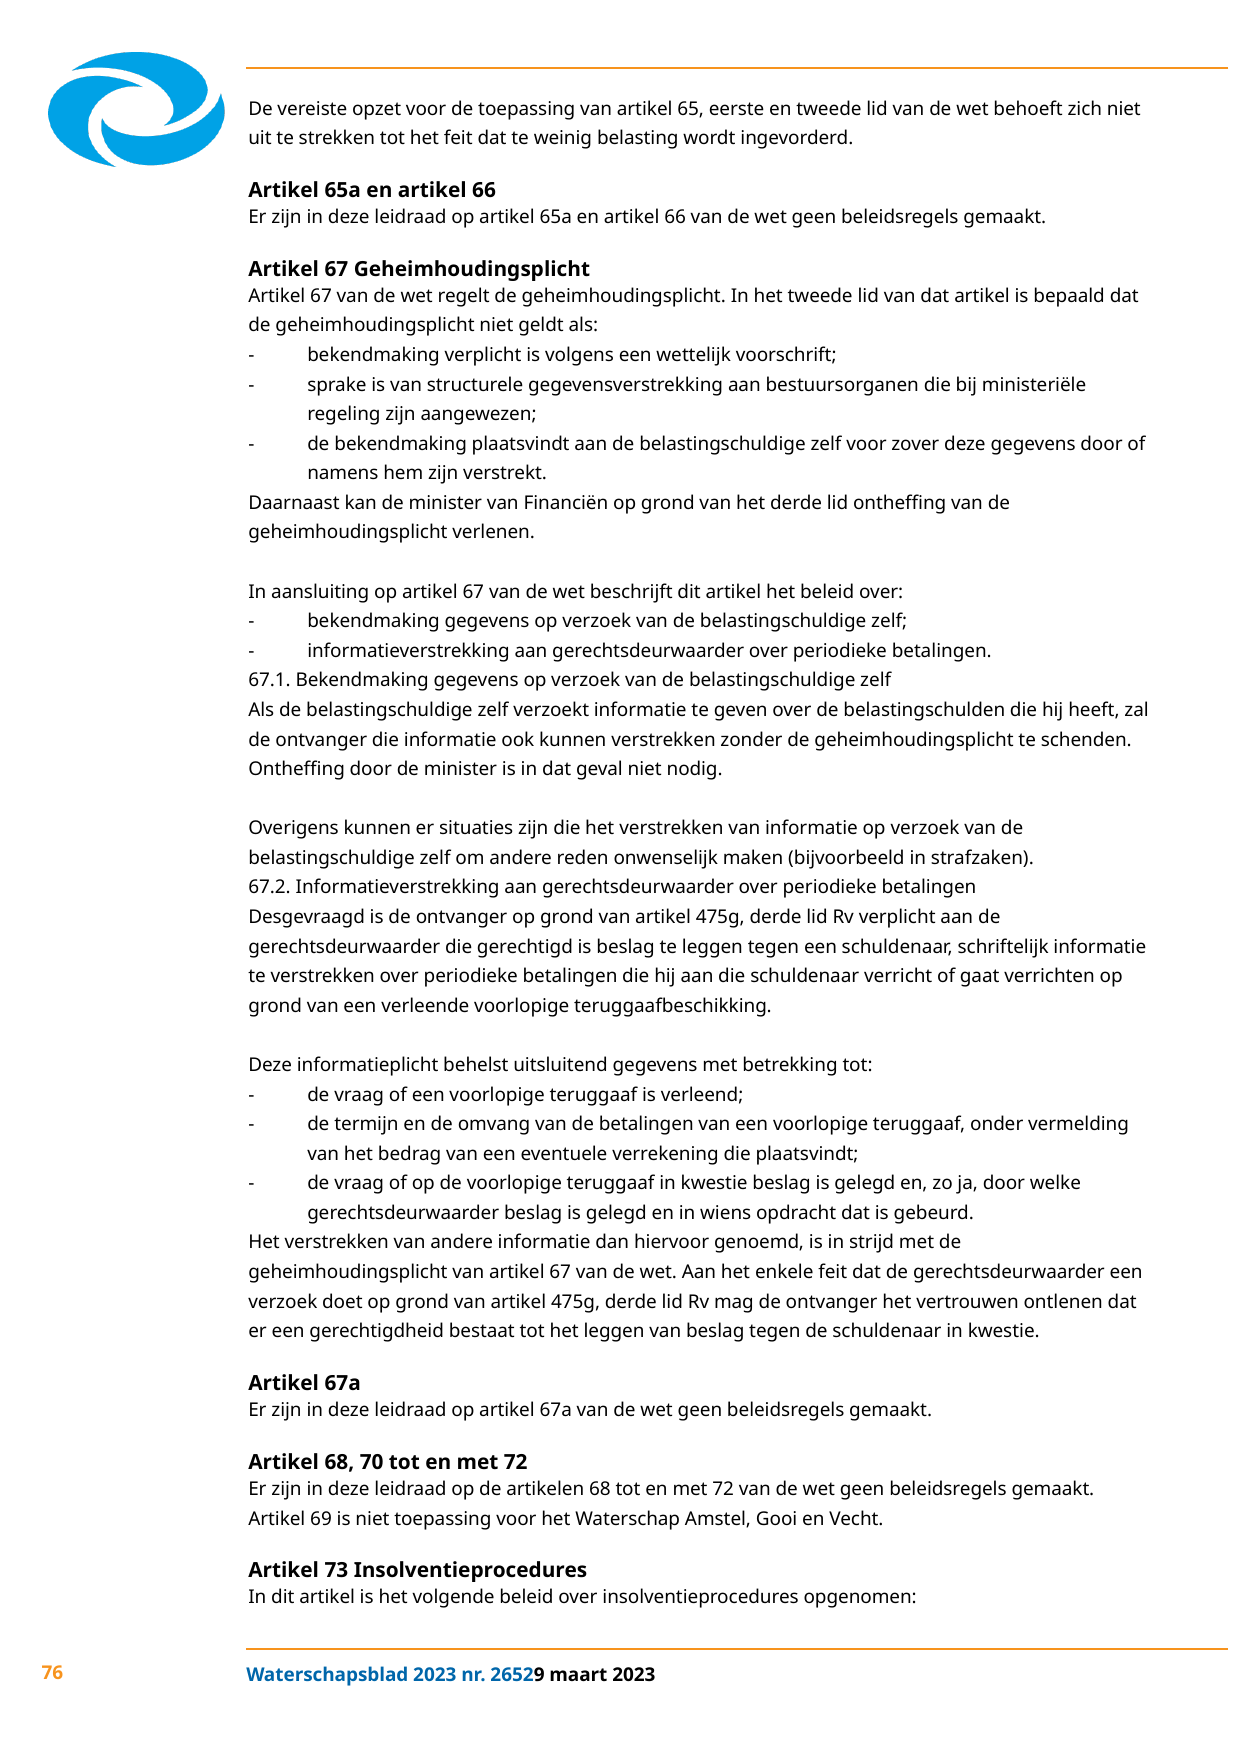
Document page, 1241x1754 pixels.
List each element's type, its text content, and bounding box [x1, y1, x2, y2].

list de bekendmaking plaatsvindt aan de belastingschuldige zelf voor zover deze gegevens door of namens hem zijn verstrekt. [248, 430, 1152, 485]
list de vraag of op de voorlopige teruggaaf in kwestie beslag is gelegd en, zo ja, door welke gerechtsdeurwaarder beslag is gelegd en in wiens opdracht dat is gebeurd. [248, 1169, 1152, 1225]
list de termijn en de omvang van de betalingen van een voorlopige teruggaaf, onder vermelding van het bedrag van een eventuele verrekening die plaatsvindt; [248, 1110, 1152, 1166]
list bekendmaking verplicht is volgens een wettelijk voorschrift; [248, 341, 1152, 367]
text Artikel 67 van de wet regelt de geheimhoudingsplicht. In het tweede lid van dat artikel is bepaald dat de geheimhoudingsplicht niet geldt als: [248, 282, 1152, 337]
text Artikel 67 Geheimhoudingsplicht [248, 254, 1152, 282]
text Overigens kunnen er situaties zijn die het verstrekken van informatie op verzoek van de belastingschuldige zelf om andere reden onwenselijk maken (bijvoorbeeld in strafzaken). [248, 814, 1152, 870]
picture [41, 47, 231, 172]
text Als de belastingschuldige zelf verzoekt informatie te geven over de belastingschulden die hij heeft, zal de ontvanger die informatie ook kunnen verstrekken zonder de geheimhoudingsplicht te schenden. Ontheffing door de minister is in dat geval niet nodig. [248, 696, 1152, 781]
text Er zijn in deze leidraad op artikel 67a van de wet geen beleidsregels gemaakt. [248, 1396, 1152, 1422]
text Deze informatieplicht behelst uitsluitend gegevens met betrekking tot: [248, 1051, 1152, 1077]
text De vereiste opzet voor de toepassing van artikel 65, eerste en tweede lid van de wet behoeft zich niet uit te strekken tot het feit dat te weinig belasting wordt ingevorderd. [248, 95, 1152, 150]
list informatieverstrekking aan gerechtsdeurwaarder over periodieke betalingen. [248, 637, 1152, 663]
text In aansluiting op artikel 67 van de wet beschrijft dit artikel het beleid over: [248, 578, 1152, 604]
text Er zijn in deze leidraad op artikel 65a en artikel 66 van de wet geen beleidsregels gemaakt. [248, 203, 1152, 229]
list bekendmaking gegevens op verzoek van de belastingschuldige zelf; [248, 607, 1152, 633]
text Artikel 73 Insolventieprocedures [248, 1555, 1152, 1584]
text Desgevraagd is de ontvanger op grond van artikel 475g, derde lid Rv verplicht aan de gerechtsdeurwaarder die gerechtigd is beslag te leggen tegen een schuldenaar, schriftelijk informatie te verstrekken over periodieke betalingen die hij aan die schuldenaar verricht of gaat verrichten op grond van een verleende voorlopige teruggaafbeschikking. [248, 903, 1152, 1018]
text Artikel 68, 70 tot en met 72 [248, 1447, 1152, 1475]
text Artikel 65a en artikel 66 [248, 175, 1152, 203]
text 67.2. Informatieverstrekking aan gerechtsdeurwaarder over periodieke betalingen [248, 874, 1152, 899]
list de vraag of een voorlopige teruggaaf is verleend; [248, 1081, 1152, 1107]
text Er zijn in deze leidraad op de artikelen 68 tot en met 72 van de wet geen beleidsregels gemaakt. [248, 1475, 1152, 1501]
text Het verstrekken van andere informatie dan hiervoor genoemd, is in strijd met de geheimhoudingsplicht van artikel 67 van de wet. Aan het enkele feit dat de gerechtsdeurwaarder een verzoek doet op grond van artikel 475g, derde lid Rv mag de ontvanger het vertrouwen ontlenen dat er een gerechtigdheid bestaat tot het leggen van beslag tegen de schuldenaar in kwestie. [248, 1229, 1152, 1343]
text Artikel 67a [248, 1368, 1152, 1396]
text In dit artikel is het volgende beleid over insolventieprocedures opgenomen: [248, 1584, 1152, 1609]
text Daarnaast kan de minister van Financiën op grond van het derde lid ontheffing van de geheimhoudingsplicht verlenen. [248, 489, 1152, 544]
text Artikel 69 is niet toepassing voor het Waterschap Amstel, Gooi en Vecht. [248, 1505, 1152, 1531]
text 67.1. Bekendmaking gegevens op verzoek van de belastingschuldige zelf [248, 667, 1152, 692]
list sprake is van structurele gegevensverstrekking aan bestuursorganen die bij ministeriële regeling zijn aangewezen; [248, 371, 1152, 426]
